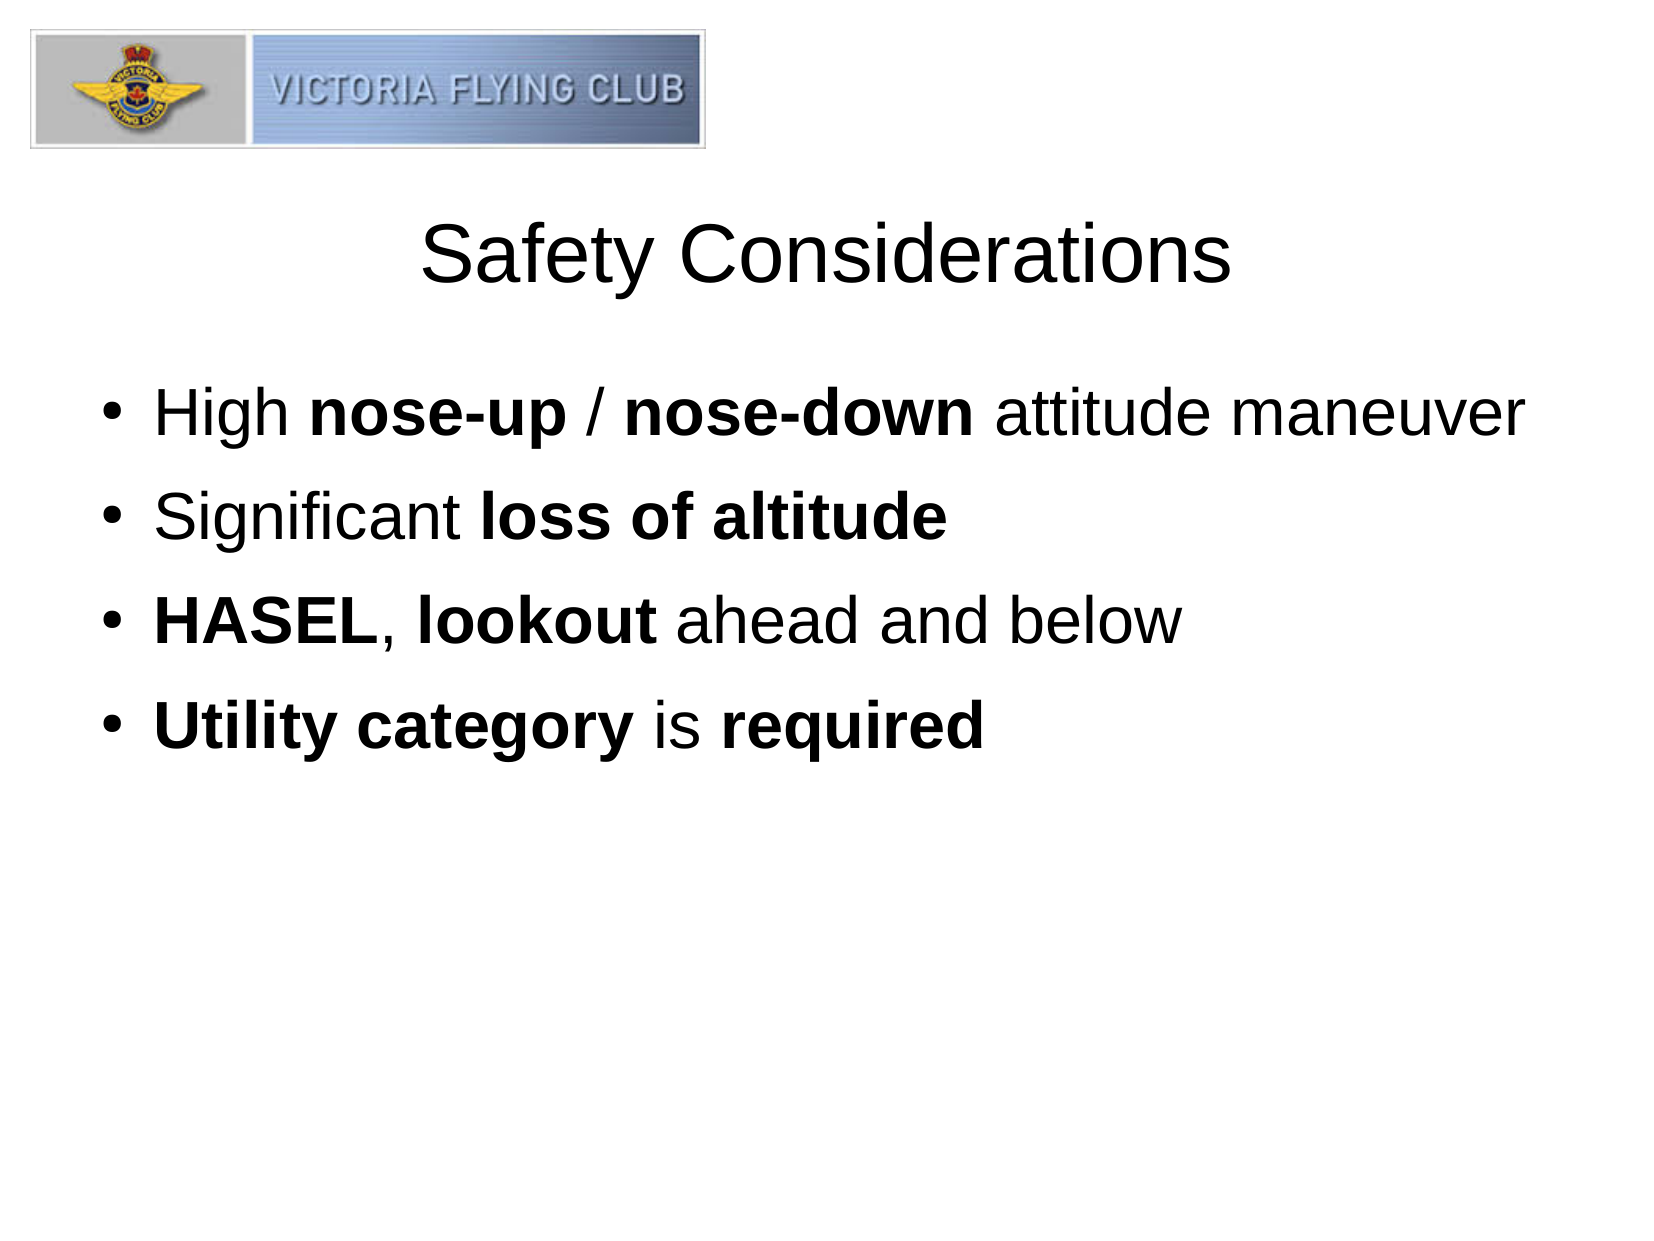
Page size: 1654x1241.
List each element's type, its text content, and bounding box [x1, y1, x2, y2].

list High nose-up / nose-down attitude maneuver Significant loss of altitude HASEL, lookout ahead and below Utility category is required [82, 375, 1571, 1095]
picture [30, 29, 706, 149]
title Safety Considerations [82, 150, 1571, 358]
